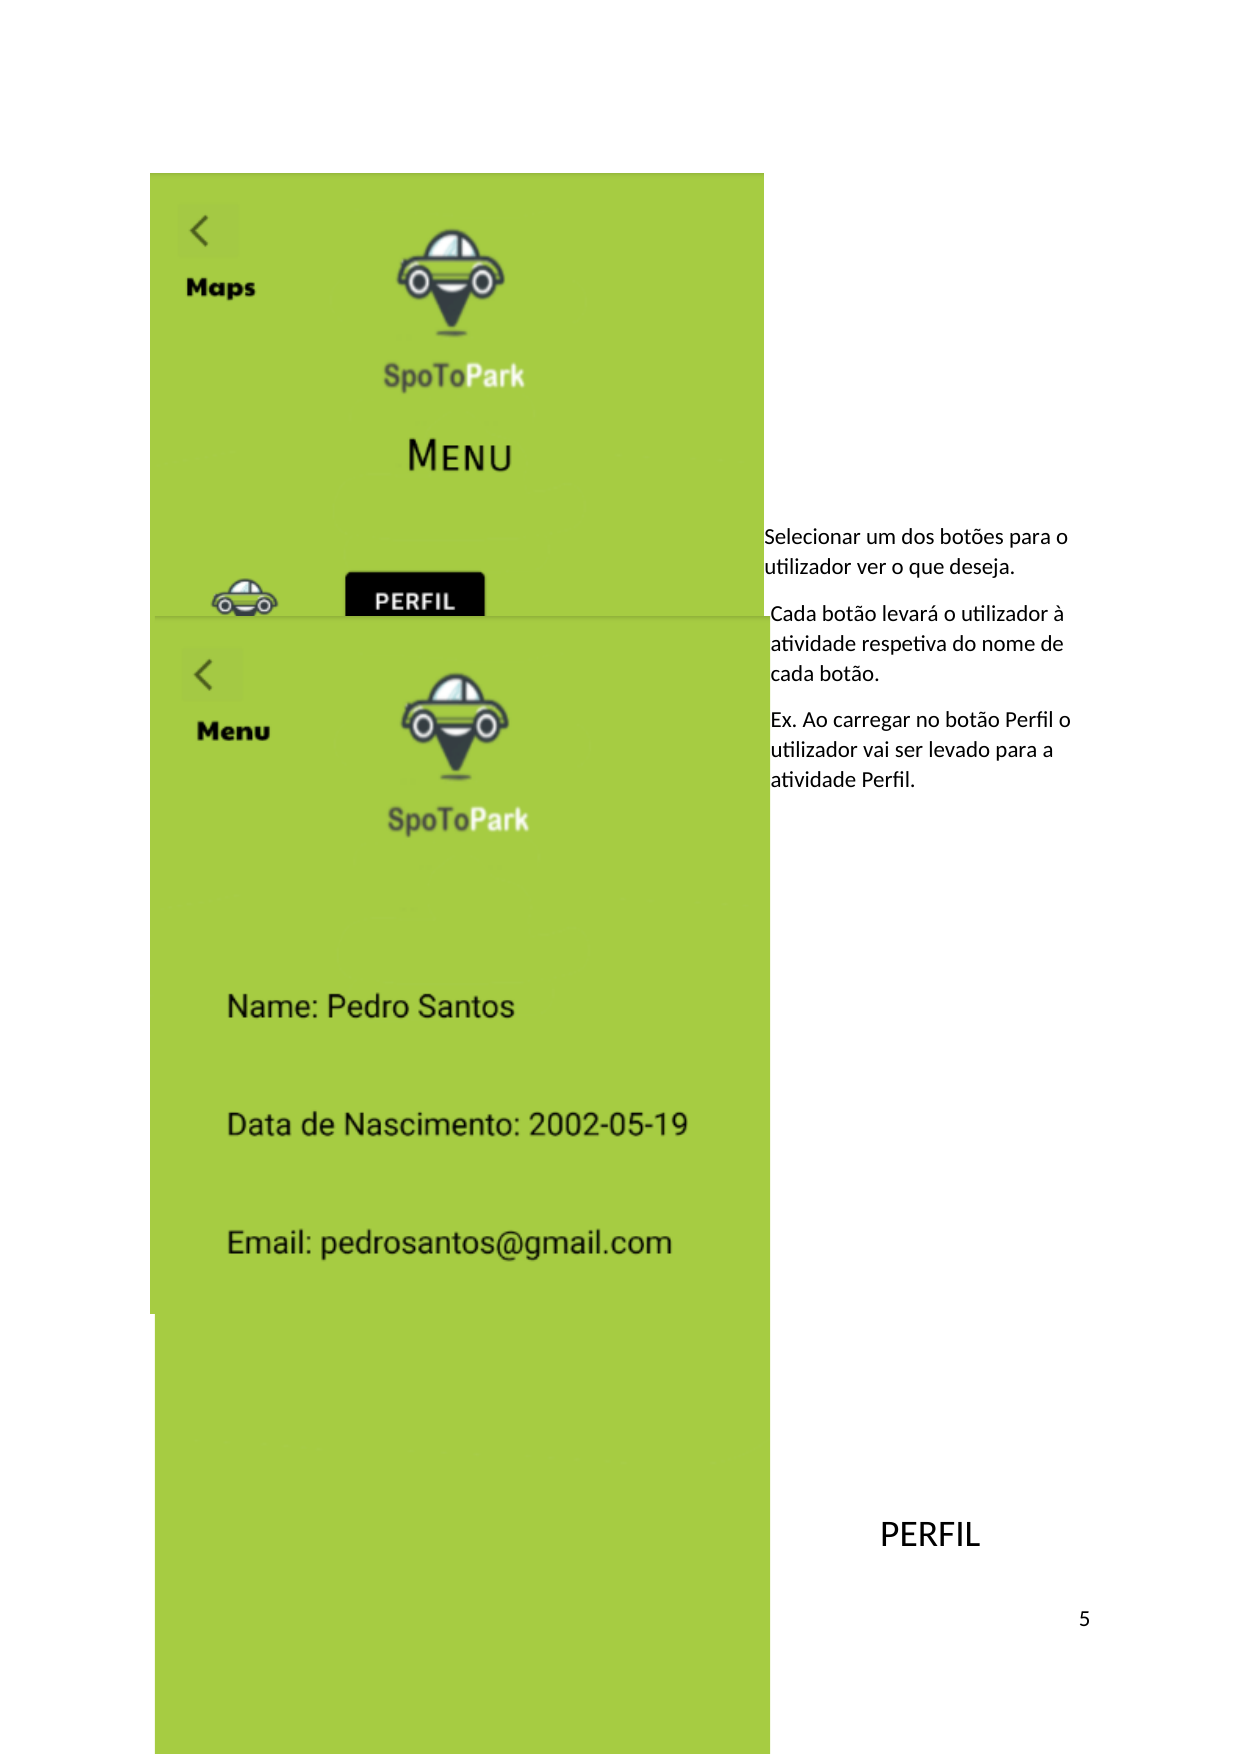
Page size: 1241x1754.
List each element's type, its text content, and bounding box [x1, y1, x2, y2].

text Cada botão levará o utilizador à atividade respetiva do nome de cada botão. [764, 599, 1090, 687]
text [150, 1510, 154, 1556]
text Selecionar um dos botões para o utilizador ver o que deseja. [764, 522, 1090, 580]
text PERFIL [771, 1510, 1090, 1556]
text Ex. Ao carregar no botão Perfil o utilizador vai ser levado para a atividade Perfil. [771, 705, 1090, 793]
